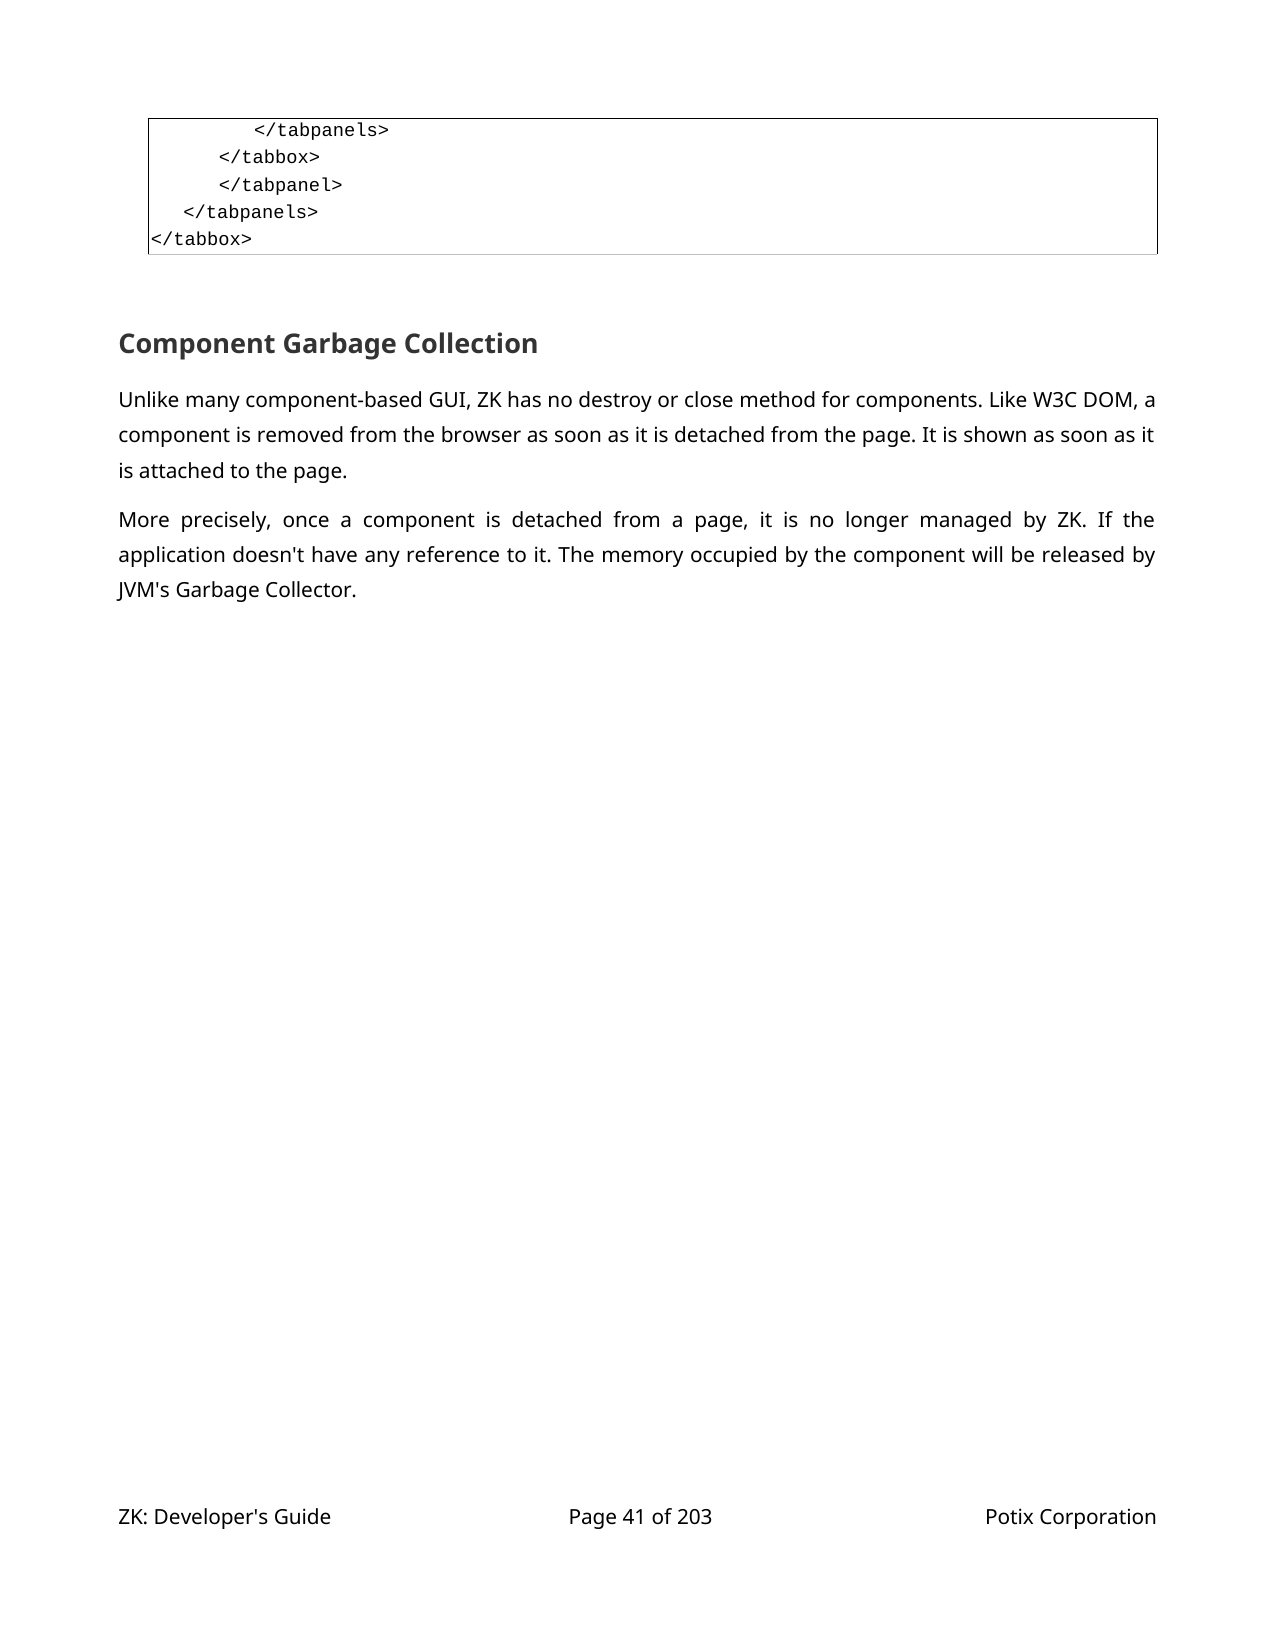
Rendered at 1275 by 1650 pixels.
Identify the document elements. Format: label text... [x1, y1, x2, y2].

text </tabpanels> [149, 200, 1157, 224]
text </tabbox> [149, 145, 1157, 169]
text </tabbox> [149, 227, 1157, 254]
text </tabpanel> [149, 172, 1157, 197]
text Unlike many component-based GUI, ZK has no destroy or close method for components. Like W3C DOM, a component is removed from the browser as soon as it is detached from the page. It is shown as soon as it is attached to the page. [118, 385, 1157, 484]
subtitle Component Garbage Collection [118, 325, 1157, 362]
text </tabpanels> [149, 119, 1157, 142]
text More precisely, once a component is detached from a page, it is no longer managed by ZK. If the application doesn't have any reference to it. The memory occupied by the component will be released by JVM's Garbage Collector. [118, 505, 1157, 603]
